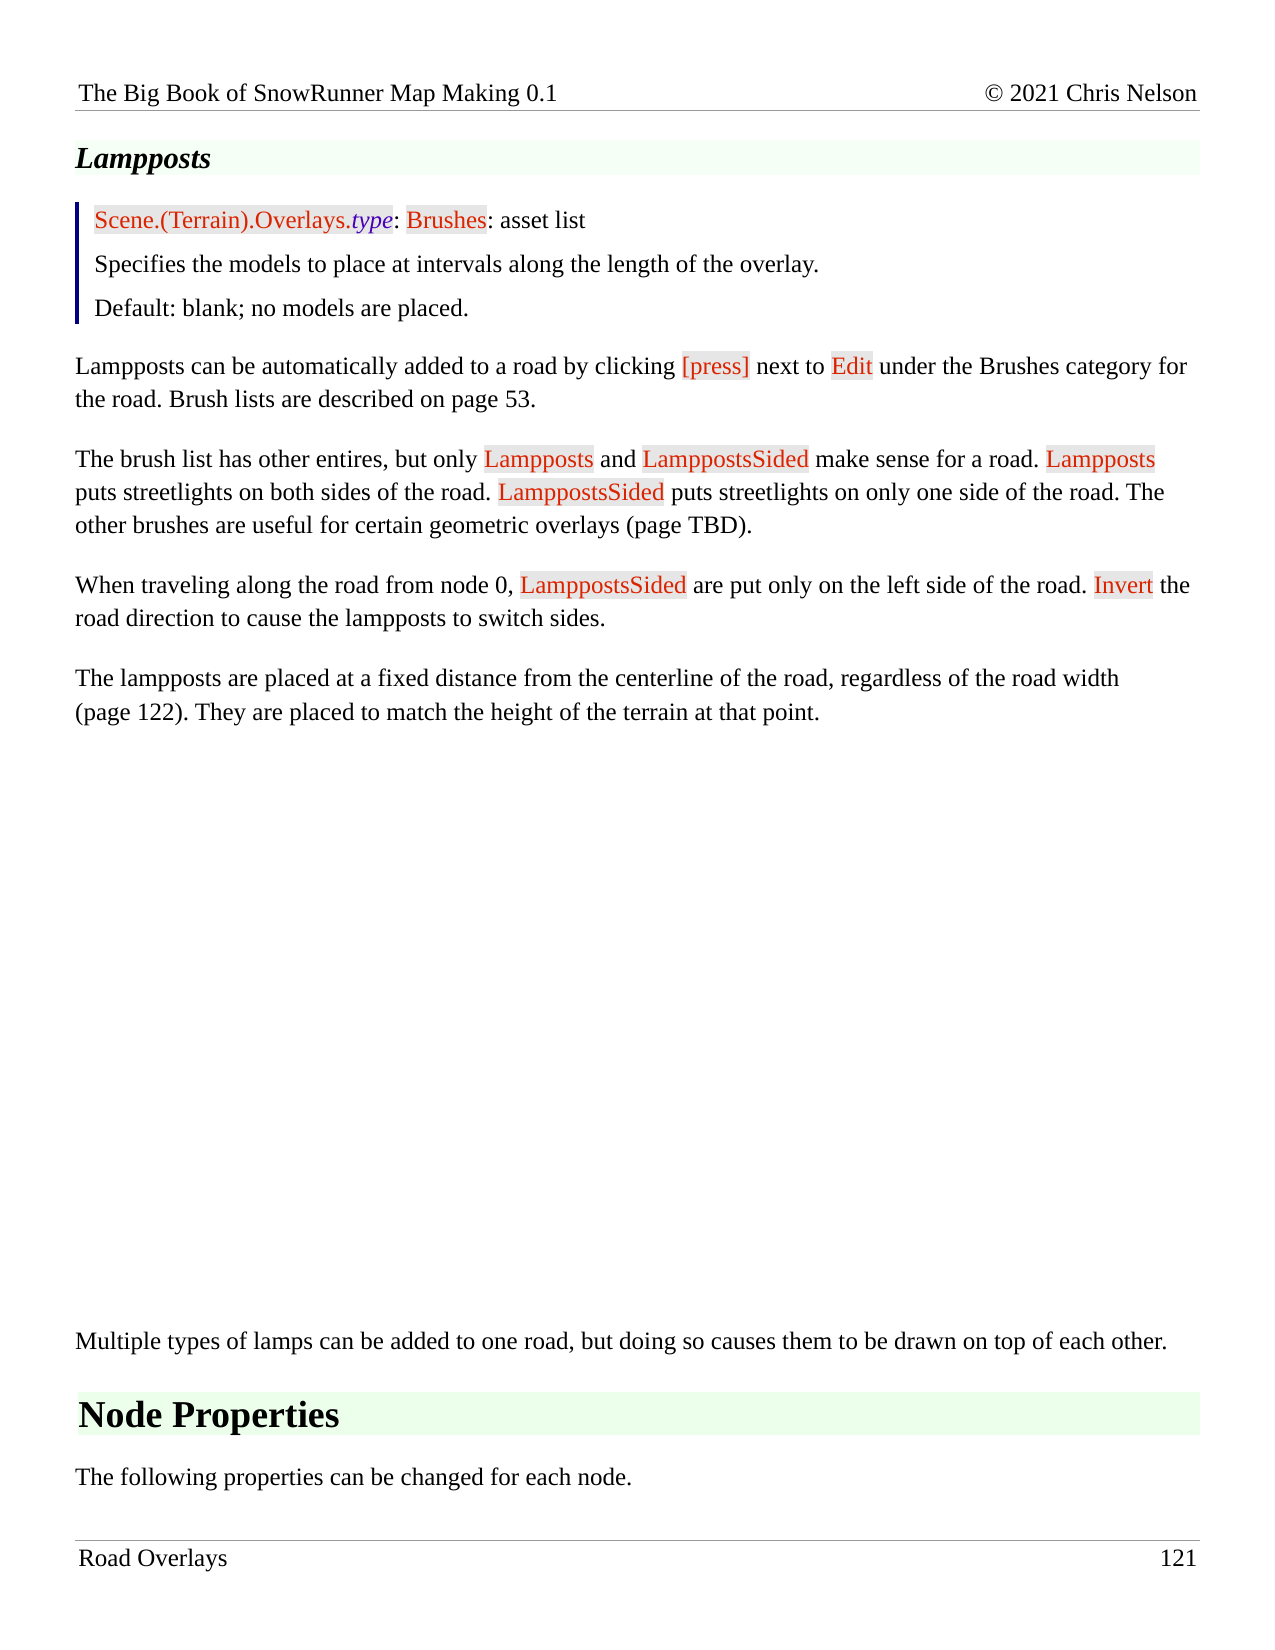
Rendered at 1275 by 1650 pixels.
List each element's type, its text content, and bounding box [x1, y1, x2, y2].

text Default: blank; no models are placed. [79, 290, 1200, 324]
text Multiple types of lamps can be added to one road, but doing so causes them to be drawn on top of each other. [75, 1326, 1200, 1354]
text The lampposts are placed at a fixed distance from the centerline of the road, regardless of the road width (page 122). They are placed to match the height of the terrain at that point. [75, 663, 1200, 725]
text The following properties can be changed for each node. [75, 1462, 1200, 1491]
text Lampposts can be automatically added to a road by clicking [press] next to Edit under the Brushes category for the road. Brush lists are described on page 53. [75, 351, 1200, 413]
subtitle Node Properties [78, 1392, 1200, 1435]
text The brush list has other entires, but only Lampposts and LamppostsSided make sense for a road. Lampposts puts streetlights on both sides of the road. LamppostsSided puts streetlights on only one side of the road. The other brushes are useful for certain geometric overlays (page TBD). [75, 444, 1200, 539]
subtitle Lampposts [75, 140, 1200, 175]
text Scene.(Terrain).Overlays.type: Brushes: asset list [79, 202, 1200, 234]
text When traveling along the road from node 0, LamppostsSided are put only on the left side of the road. Invert the road direction to cause the lampposts to switch sides. [75, 571, 1200, 632]
text Specifies the models to place at intervals along the length of the overlay. [79, 246, 1200, 278]
